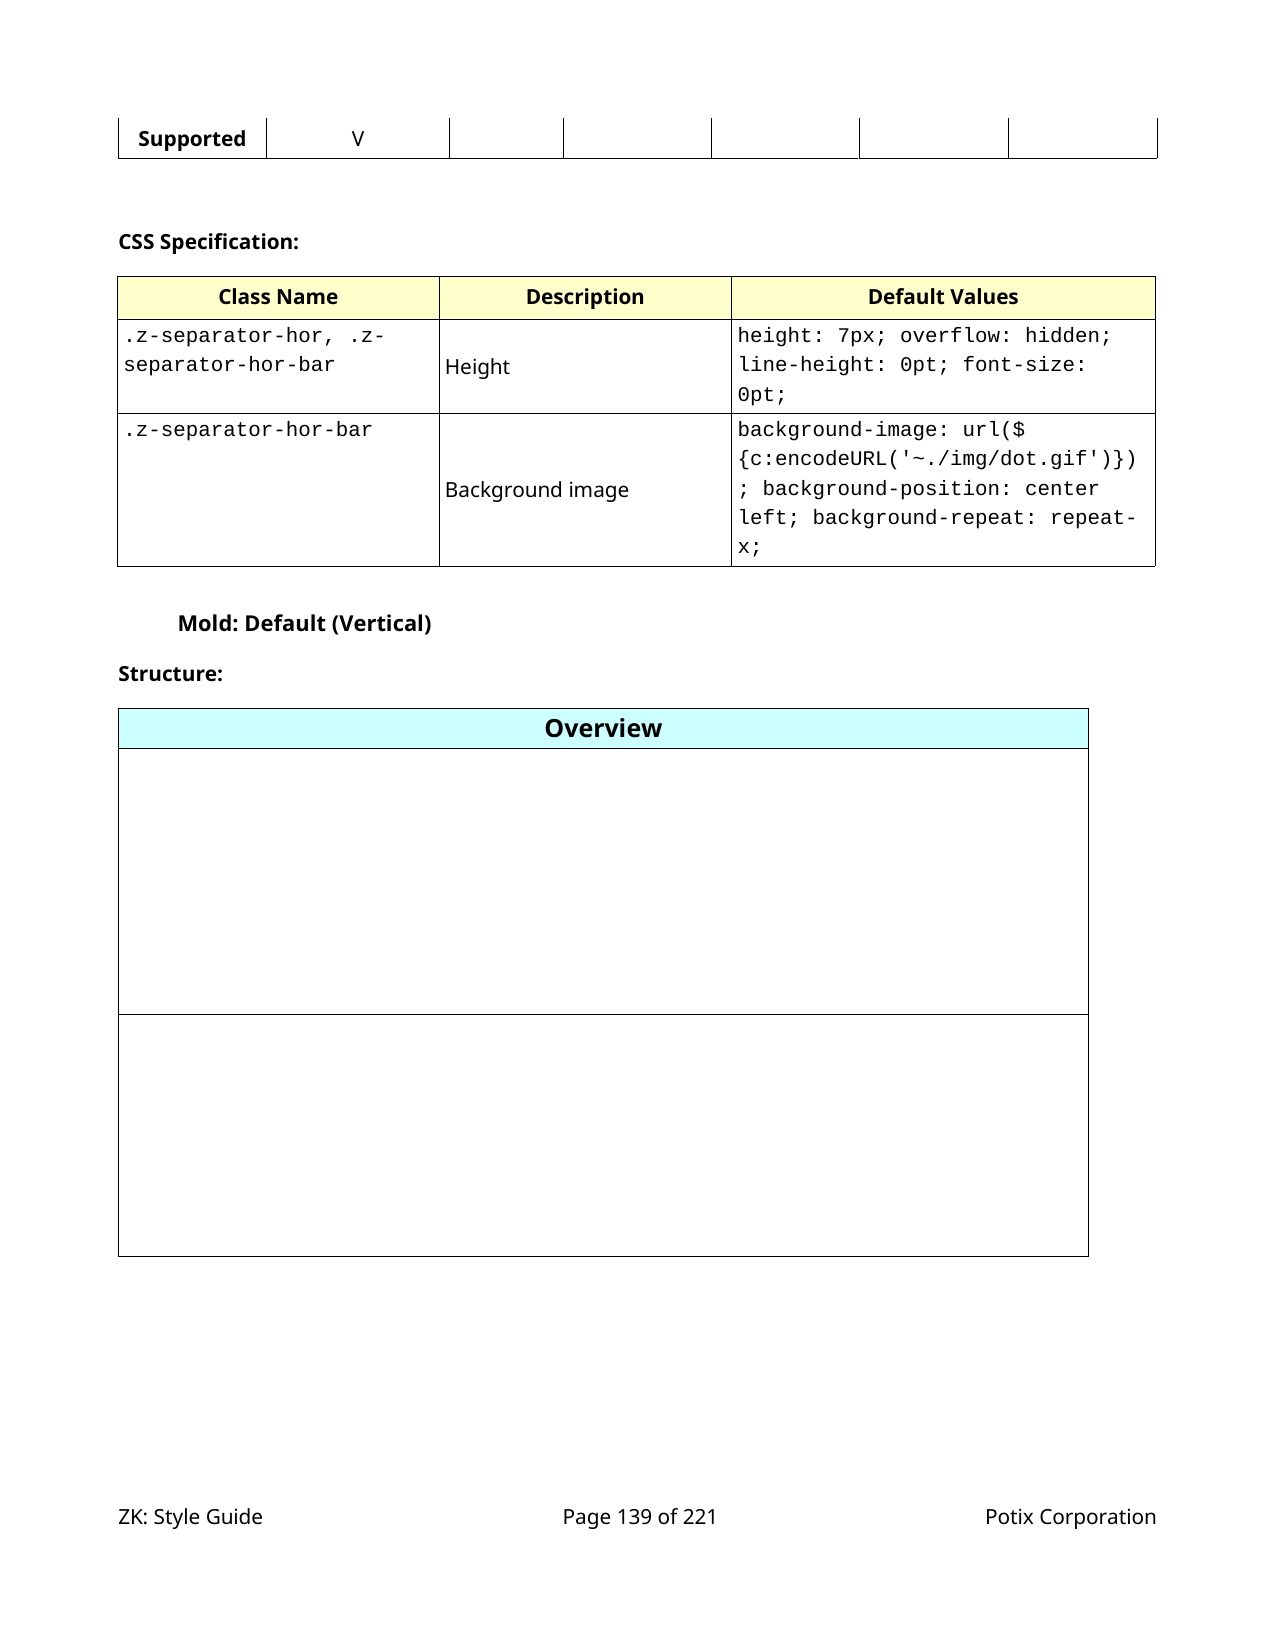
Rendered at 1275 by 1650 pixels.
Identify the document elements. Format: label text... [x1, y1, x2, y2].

table_cell [564, 118, 711, 158]
table_header Description [440, 277, 731, 319]
text Structure: [118, 659, 1157, 687]
subtitle Mold: Default (Vertical) [177, 608, 1157, 638]
table_cell height: 7px; overflow: hidden; line-height: 0pt; font-size: 0pt; [732, 320, 1155, 413]
table_header Overview [119, 709, 1088, 748]
table_cell .z-separator-hor-bar [118, 414, 439, 566]
table_cell [860, 118, 1008, 158]
table_cell [119, 1015, 1088, 1256]
table_cell [119, 749, 1088, 1014]
table_cell .z-separator-hor, .z-separator-hor-bar [118, 320, 439, 413]
table_cell [450, 118, 563, 158]
table_header Default Values [732, 277, 1155, 319]
table_header Class Name [118, 277, 439, 319]
table_cell Supported [119, 118, 266, 158]
table_cell [712, 118, 858, 158]
table_cell Height [440, 320, 731, 413]
table_cell V [267, 118, 449, 158]
text CSS Specification: [118, 227, 1157, 256]
table_cell [1009, 118, 1157, 158]
table_cell background-image: url(${c:encodeURL('~./img/dot.gif')}); background-position: center left; background-repeat: repeat-x; [732, 414, 1155, 566]
table_cell Background image [440, 414, 731, 566]
